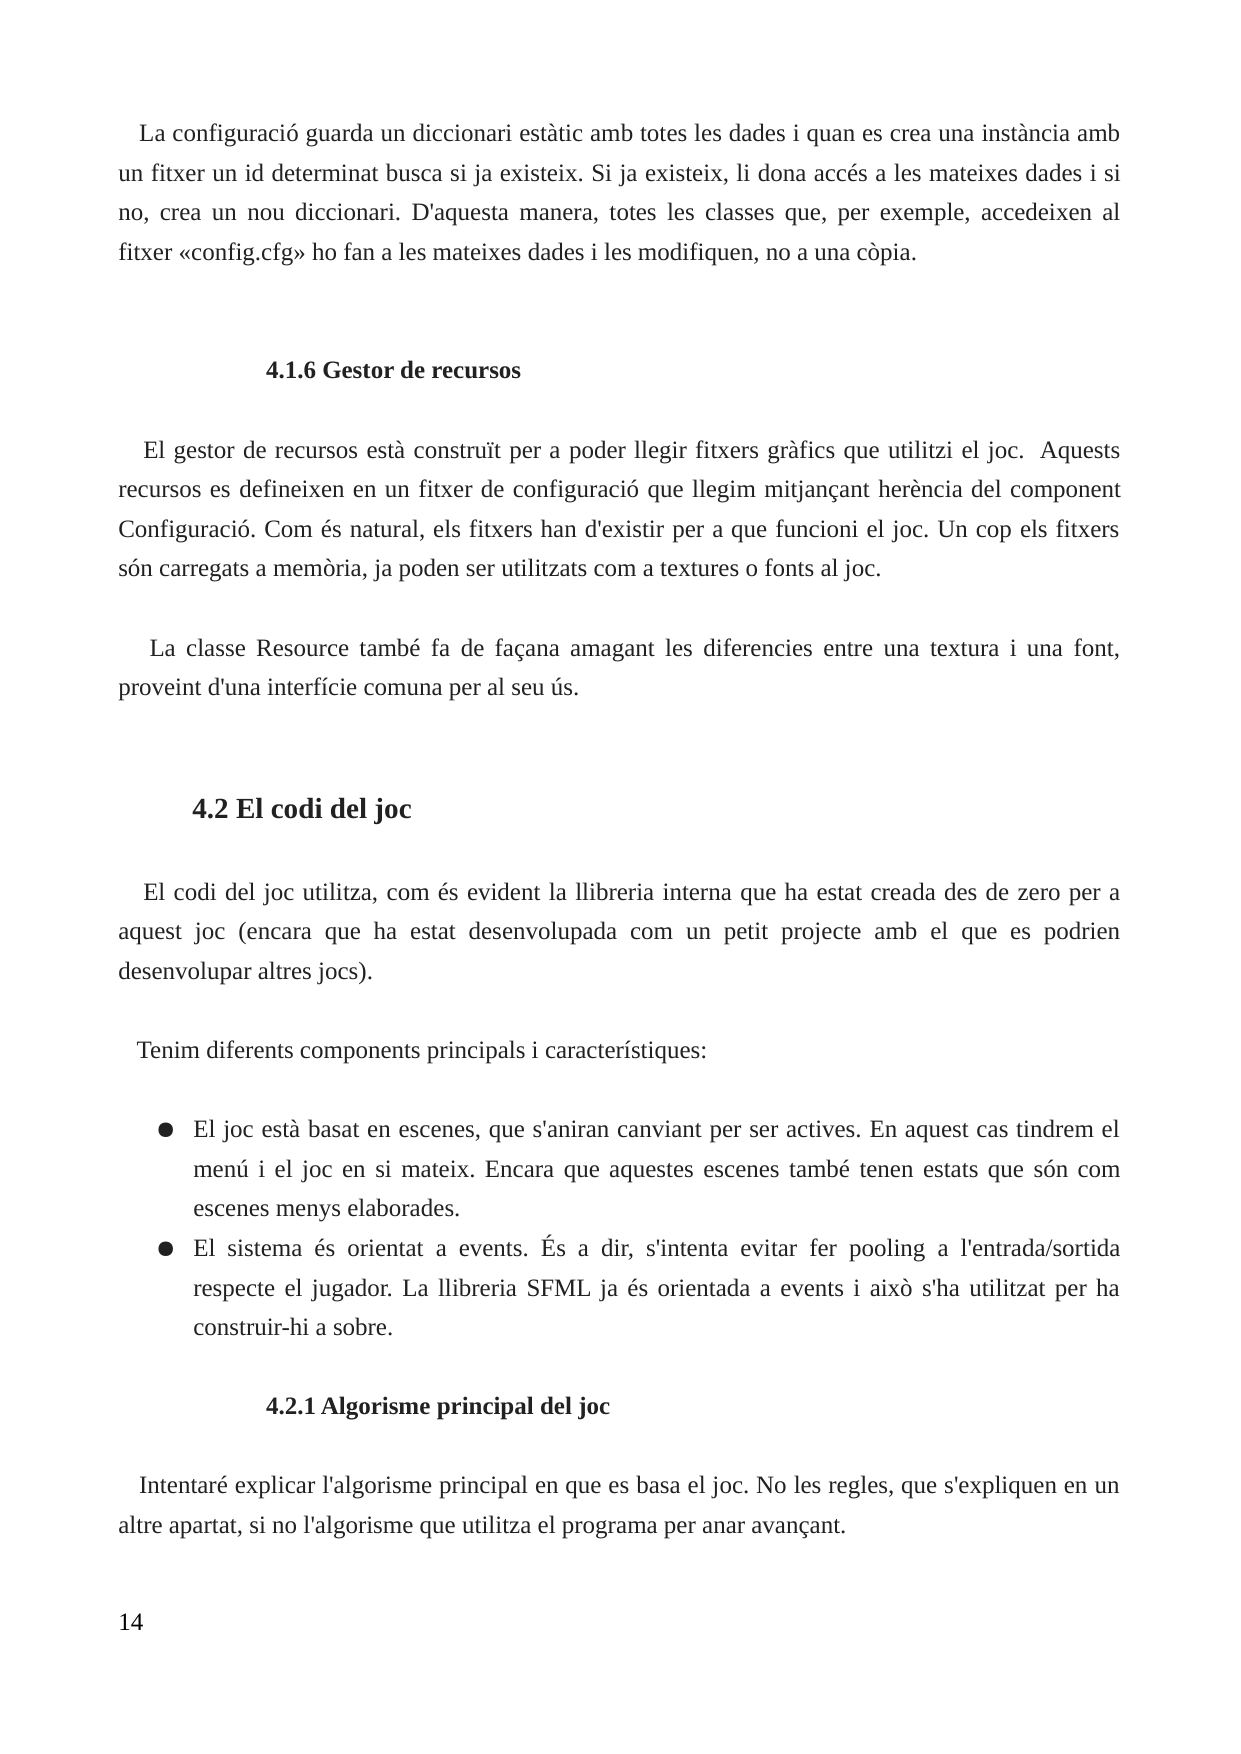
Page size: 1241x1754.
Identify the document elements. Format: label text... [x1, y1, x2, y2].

text El gestor de recursos està construït per a poder llegir fitxers gràfics que utilitzi el joc. Aquests recursos es defineixen en un fitxer de configuració que llegim mitjançant herència del component Configuració. Com és natural, els fitxers han d'existir per a que funcioni el joc. Un cop els fitxers són carregats a memòria, ja poden ser utilitzats com a textures o fonts al joc. [118, 435, 1122, 582]
text Tenim diferents components principals i característiques: [118, 1035, 1122, 1064]
text La configuració guarda un diccionari estàtic amb totes les dades i quan es crea una instància amb un fitxer un id determinat busca si ja existeix. Si ja existeix, li dona accés a les mateixes dades i si no, crea un nou diccionari. D'aquesta manera, totes les classes que, per exemple, accedeixen al fitxer «config.cfg» ho fan a les mateixes dades i les modifiquen, no a una còpia. [118, 118, 1122, 266]
text Intentaré explicar l'algorisme principal en que es basa el joc. No les regles, que s'expliquen en un altre apartat, si no l'algorisme que utilitza el programa per anar avançant. [118, 1471, 1122, 1539]
text 4.2.1 Algorisme principal del joc [118, 1391, 1122, 1420]
text El codi del joc utilitza, com és evident la llibreria interna que ha estat creada des de zero per a aquest joc (encara que ha estat desenvolupada com un petit projecte amb el que es podrien desenvolupar altres jocs). [118, 877, 1122, 985]
list El sistema és orientat a events. És a dir, s'intenta evitar fer pooling a l'entrada/sortida respecte el jugador. La llibreria SFML ja és orientada a events i això s'ha utilitzat per ha construir-hi a sobre. [156, 1233, 1122, 1341]
list El joc està basat en escenes, que s'aniran canviant per ser actives. En aquest cas tindrem el menú i el joc en si mateix. Encara que aquestes escenes també tenen estats que són com escenes menys elaborades. [156, 1114, 1122, 1222]
text La classe Resource també fa de façana amagant les diferencies entre una textura i una font, proveint d'una interfície comuna per al seu ús. [118, 633, 1122, 701]
text 4.2 El codi del joc [118, 791, 1122, 824]
text 4.1.6 Gestor de recursos [118, 356, 1122, 384]
